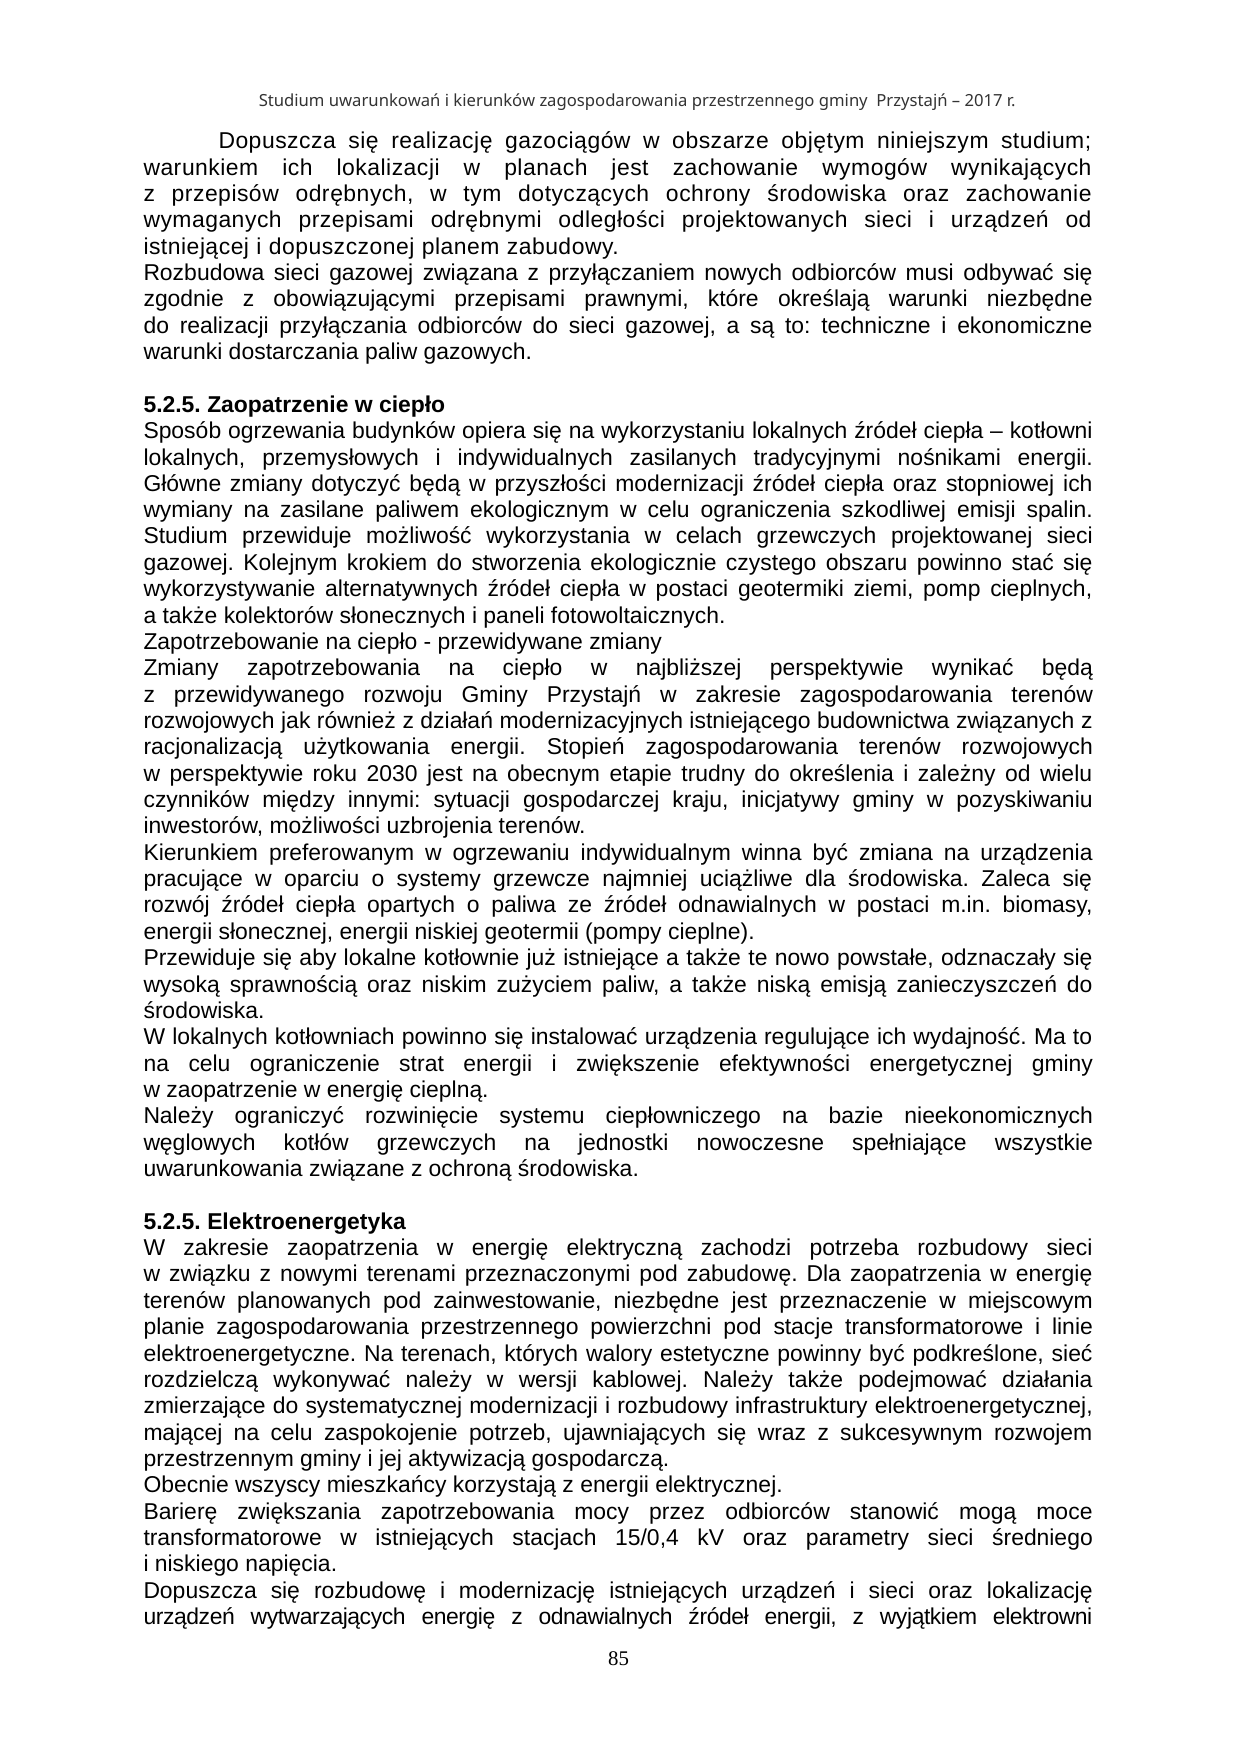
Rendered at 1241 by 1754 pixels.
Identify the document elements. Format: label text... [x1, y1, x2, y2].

text Obecnie wszyscy mieszkańcy korzystają z energii elektrycznej. [143, 1471, 1093, 1498]
text Sposób ogrzewania budynków opiera się na wykorzystaniu lokalnych źródeł ciepła – kotłowni lokalnych, przemysłowych i indywidualnych zasilanych tradycyjnymi nośnikami energii. Główne zmiany dotyczyć będą w przyszłości modernizacji źródeł ciepła oraz stopniowej ich wymiany na zasilane paliwem ekologicznym w celu ograniczenia szkodliwej emisji spalin. Studium przewiduje możliwość wykorzystania w celach grzewczych projektowanej sieci gazowej. Kolejnym krokiem do stworzenia ekologicznie czystego obszaru powinno stać się wykorzystywanie alternatywnych źródeł ciepła w postaci geotermiki ziemi, pomp cieplnych, a także kolektorów słonecznych i paneli fotowoltaicznych. [143, 417, 1093, 628]
text Barierę zwiększania zapotrzebowania mocy przez odbiorców stanowić mogą moce transformatorowe w istniejących stacjach 15/0,4 kV oraz parametry sieci średniego i niskiego napięcia. [143, 1498, 1093, 1577]
text Należy ograniczyć rozwinięcie systemu ciepłowniczego na bazie nieekonomicznych węglowych kotłów grzewczych na jednostki nowoczesne spełniające wszystkie uwarunkowania związane z ochroną środowiska. [143, 1102, 1093, 1181]
text Zmiany zapotrzebowania na ciepło w najbliższej perspektywie wynikać będą z przewidywanego rozwoju Gminy Przystajń w zakresie zagospodarowania terenów rozwojowych jak również z działań modernizacyjnych istniejącego budownictwa związanych z racjonalizacją użytkowania energii. Stopień zagospodarowania terenów rozwojowych w perspektywie roku 2030 jest na obecnym etapie trudny do określenia i zależny od wielu czynników między innymi: sytuacji gospodarczej kraju, inicjatywy gminy w pozyskiwaniu inwestorów, możliwości uzbrojenia terenów. [143, 654, 1093, 839]
text W zakresie zaopatrzenia w energię elektryczną zachodzi potrzeba rozbudowy sieci w związku z nowymi terenami przeznaczonymi pod zabudowę. Dla zaopatrzenia w energię terenów planowanych pod zainwestowanie, niezbędne jest przeznaczenie w miejscowym planie zagospodarowania przestrzennego powierzchni pod stacje transformatorowe i linie elektroenergetyczne. Na terenach, których walory estetyczne powinny być podkreślone, sieć rozdzielczą wykonywać należy w wersji kablowej. Należy także podejmować działania zmierzające do systematycznej modernizacji i rozbudowy infrastruktury elektroenergetycznej, mającej na celu zaspokojenie potrzeb, ujawniających się wraz z sukcesywnym rozwojem przestrzennym gminy i jej aktywizacją gospodarczą. [143, 1234, 1093, 1471]
text 5.2.5. Elektroenergetyka [143, 1208, 1093, 1234]
text Przewiduje się aby lokalne kotłownie już istniejące a także te nowo powstałe, odznaczały się wysoką sprawnością oraz niskim zużyciem paliw, a także niską emisją zanieczyszczeń do środowiska. [143, 944, 1093, 1023]
text W lokalnych kotłowniach powinno się instalować urządzenia regulujące ich wydajność. Ma to na celu ograniczenie strat energii i zwiększenie efektywności energetycznej gminy w zaopatrzenie w energię cieplną. [143, 1023, 1093, 1102]
text Kierunkiem preferowanym w ogrzewaniu indywidualnym winna być zmiana na urządzenia pracujące w oparciu o systemy grzewcze najmniej uciążliwe dla środowiska. Zaleca się rozwój źródeł ciepła opartych o paliwa ze źródeł odnawialnych w postaci m.in. biomasy, energii słonecznej, energii niskiej geotermii (pompy cieplne). [143, 839, 1093, 944]
text 5.2.5. Zaopatrzenie w ciepło [143, 391, 1093, 417]
text Rozbudowa sieci gazowej związana z przyłączaniem nowych odbiorców musi odbywać się zgodnie z obowiązującymi przepisami prawnymi, które określają warunki niezbędne do realizacji przyłączania odbiorców do sieci gazowej, a są to: techniczne i ekonomiczne warunki dostarczania paliw gazowych. [143, 259, 1093, 364]
text Zapotrzebowanie na ciepło - przewidywane zmiany [143, 628, 1093, 654]
text Dopuszcza się realizację gazociągów w obszarze objętym niniejszym studium; warunkiem ich lokalizacji w planach jest zachowanie wymogów wynikających z przepisów odrębnych, w tym dotyczących ochrony środowiska oraz zachowanie wymaganych przepisami odrębnymi odległości projektowanych sieci i urządzeń od istniejącej i dopuszczonej planem zabudowy. [143, 127, 1093, 259]
text Dopuszcza się rozbudowę i modernizację istniejących urządzeń i sieci oraz lokalizację urządzeń wytwarzających energię z odnawialnych źródeł energii, z wyjątkiem elektrowni [143, 1577, 1093, 1629]
